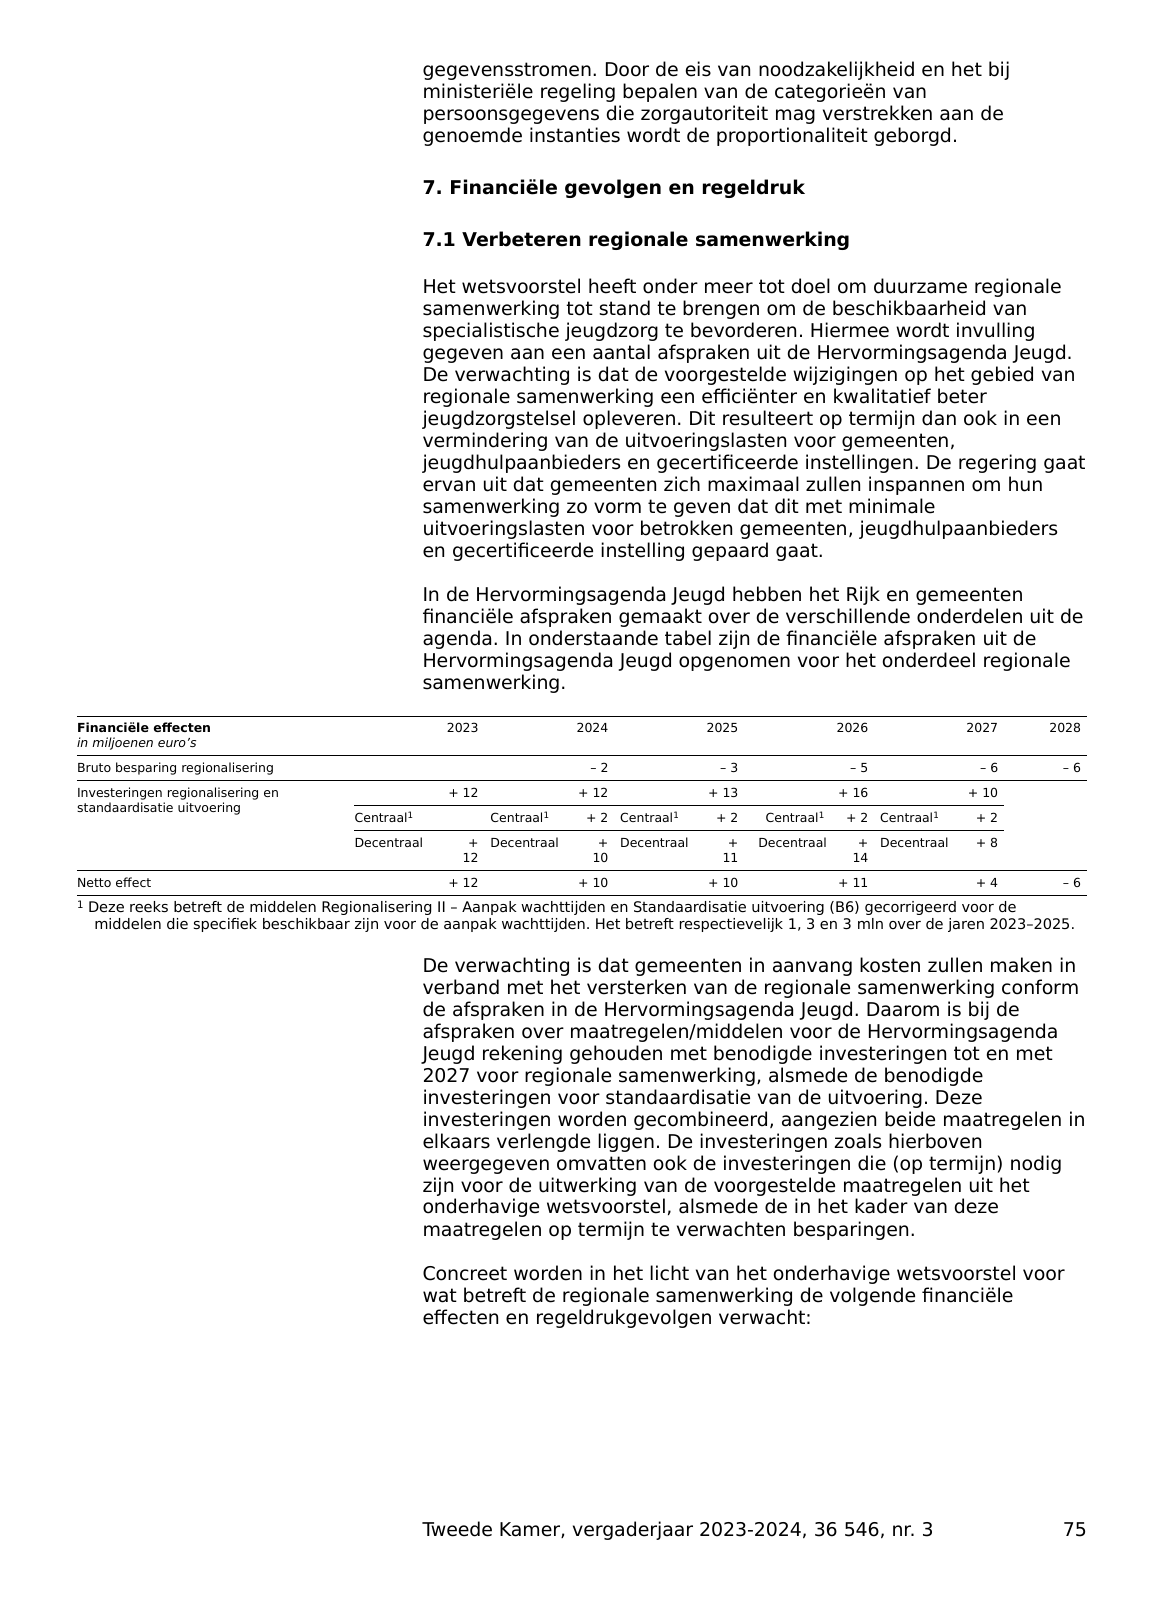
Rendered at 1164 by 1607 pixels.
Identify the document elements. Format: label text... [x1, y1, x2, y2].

table_cell + 4 [874, 871, 1004, 895]
table_cell Decentraal [744, 831, 833, 870]
table_cell + 2 [573, 806, 614, 830]
table_cell – 6 [874, 756, 1004, 780]
table_cell + 14 [833, 831, 874, 870]
table_cell Centraal1 [744, 806, 833, 830]
table_cell + 12 [484, 781, 614, 805]
table_header 2028 [1004, 717, 1087, 755]
table_cell – 5 [744, 756, 874, 780]
table_cell [1004, 781, 1087, 870]
table_cell + 12 [443, 831, 484, 870]
table_cell + 10 [614, 871, 744, 895]
text Het wetsvoorstel heeft onder meer tot doel om duurzame regionale samenwerking tot stand te brengen om de beschikbaarheid van specialistische jeugdzorg te bevorderen. Hiermee wordt invulling gegeven aan een aantal afspraken uit de Hervormingsagenda Jeugd. De verwachting is dat de voorgestelde wijzigingen op het gebied van regionale samenwerking een efficiënter en kwalitatief beter jeugdzorgstelsel opleveren. Dit resulteert op termijn dan ook in een vermindering van de uitvoeringslasten voor gemeenten, jeugdhulpaanbieders en gecertificeerde instellingen. De regering gaat ervan uit dat gemeenten zich maximaal zullen inspannen om hun samenwerking zo vorm te geven dat dit met minimale uitvoeringslasten voor betrokken gemeenten, jeugdhulpaanbieders en gecertificeerde instelling gepaard gaat. [422, 276, 1087, 562]
table_header 2027 [874, 717, 1004, 755]
table_cell – 6 [1004, 871, 1087, 895]
table_cell Investeringen regionalisering en standaardisatie uitvoering [77, 781, 354, 870]
table_cell – 3 [614, 756, 744, 780]
table_cell Centraal1 [614, 806, 703, 830]
table_cell + 16 [744, 781, 874, 805]
table_header 2025 [614, 717, 744, 755]
subtitle 7. Financiële gevolgen en regeldruk [422, 177, 1087, 199]
table_cell Centraal1 [874, 806, 962, 830]
table_cell [354, 756, 484, 780]
table_cell – 6 [1004, 756, 1087, 780]
table_cell + 2 [963, 806, 1004, 830]
table_cell + 11 [744, 871, 874, 895]
table_cell + 12 [354, 871, 484, 895]
table_cell 1 Deze reeks betreft de middelen Regionalisering II – Aanpak wachttijden en Standaardisatie uitvoering (B6) gecorrigeerd voor de middelen die specifiek beschikbaar zijn voor de aanpak wachttijden. Het betreft respectievelijk 1, 3 en 3 mln over de jaren 2023–2025. [77, 896, 1087, 932]
table_cell Netto effect [77, 871, 354, 895]
text gegevensstromen. Door de eis van noodzakelijkheid en het bij ministeriële regeling bepalen van de categorieën van persoonsgegevens die zorgautoriteit mag verstrekken aan de genoemde instanties wordt de proportionaliteit geborgd. [422, 59, 1087, 147]
table_header 2024 [484, 717, 614, 755]
table_cell Centraal1 [484, 806, 573, 830]
table_cell Decentraal [484, 831, 573, 870]
table_header 2023 [354, 717, 484, 755]
table_cell + 2 [833, 806, 874, 830]
table_cell – 2 [484, 756, 614, 780]
table_cell [443, 806, 484, 830]
table_cell + 2 [703, 806, 744, 830]
text In de Hervormingsagenda Jeugd hebben het Rijk en gemeenten financiële afspraken gemaakt over de verschillende onderdelen uit de agenda. In onderstaande tabel zijn de financiële afspraken uit de Hervormingsagenda Jeugd opgenomen voor het onderdeel regionale samenwerking. [422, 584, 1087, 694]
table_cell + 10 [874, 781, 1004, 805]
table_cell Decentraal [614, 831, 703, 870]
table_header 2026 [744, 717, 874, 755]
table_cell Bruto besparing regionalisering [77, 756, 354, 780]
table_cell Centraal1 [354, 806, 443, 830]
table_cell + 13 [614, 781, 744, 805]
table_header Financiële effecten in miljoenen euro’s [77, 717, 354, 755]
table_cell + 10 [573, 831, 614, 870]
table_cell + 11 [703, 831, 744, 870]
text De verwachting is dat gemeenten in aanvang kosten zullen maken in verband met het versterken van de regionale samenwerking conform de afspraken in de Hervormingsagenda Jeugd. Daarom is bij de afspraken over maatregelen/middelen voor de Hervormingsagenda Jeugd rekening gehouden met benodigde investeringen tot en met 2027 voor regionale samenwerking, alsmede de benodigde investeringen voor standaardisatie van de uitvoering. Deze investeringen worden gecombineerd, aangezien beide maatregelen in elkaars verlengde liggen. De investeringen zoals hierboven weergegeven omvatten ook de investeringen die (op termijn) nodig zijn voor de uitwerking van de voorgestelde maatregelen uit het onderhavige wetsvoorstel, alsmede de in het kader van deze maatregelen op termijn te verwachten besparingen. [422, 955, 1087, 1240]
table_cell Decentraal [874, 831, 962, 870]
table_cell Decentraal [354, 831, 443, 870]
subtitle 7.1 Verbeteren regionale samenwerking [422, 229, 1087, 251]
text Concreet worden in het licht van het onderhavige wetsvoorstel voor wat betreft de regionale samenwerking de volgende financiële effecten en regeldrukgevolgen verwacht: [422, 1263, 1087, 1328]
table_cell + 10 [484, 871, 614, 895]
table_cell + 12 [354, 781, 484, 805]
table_cell + 8 [963, 831, 1004, 870]
